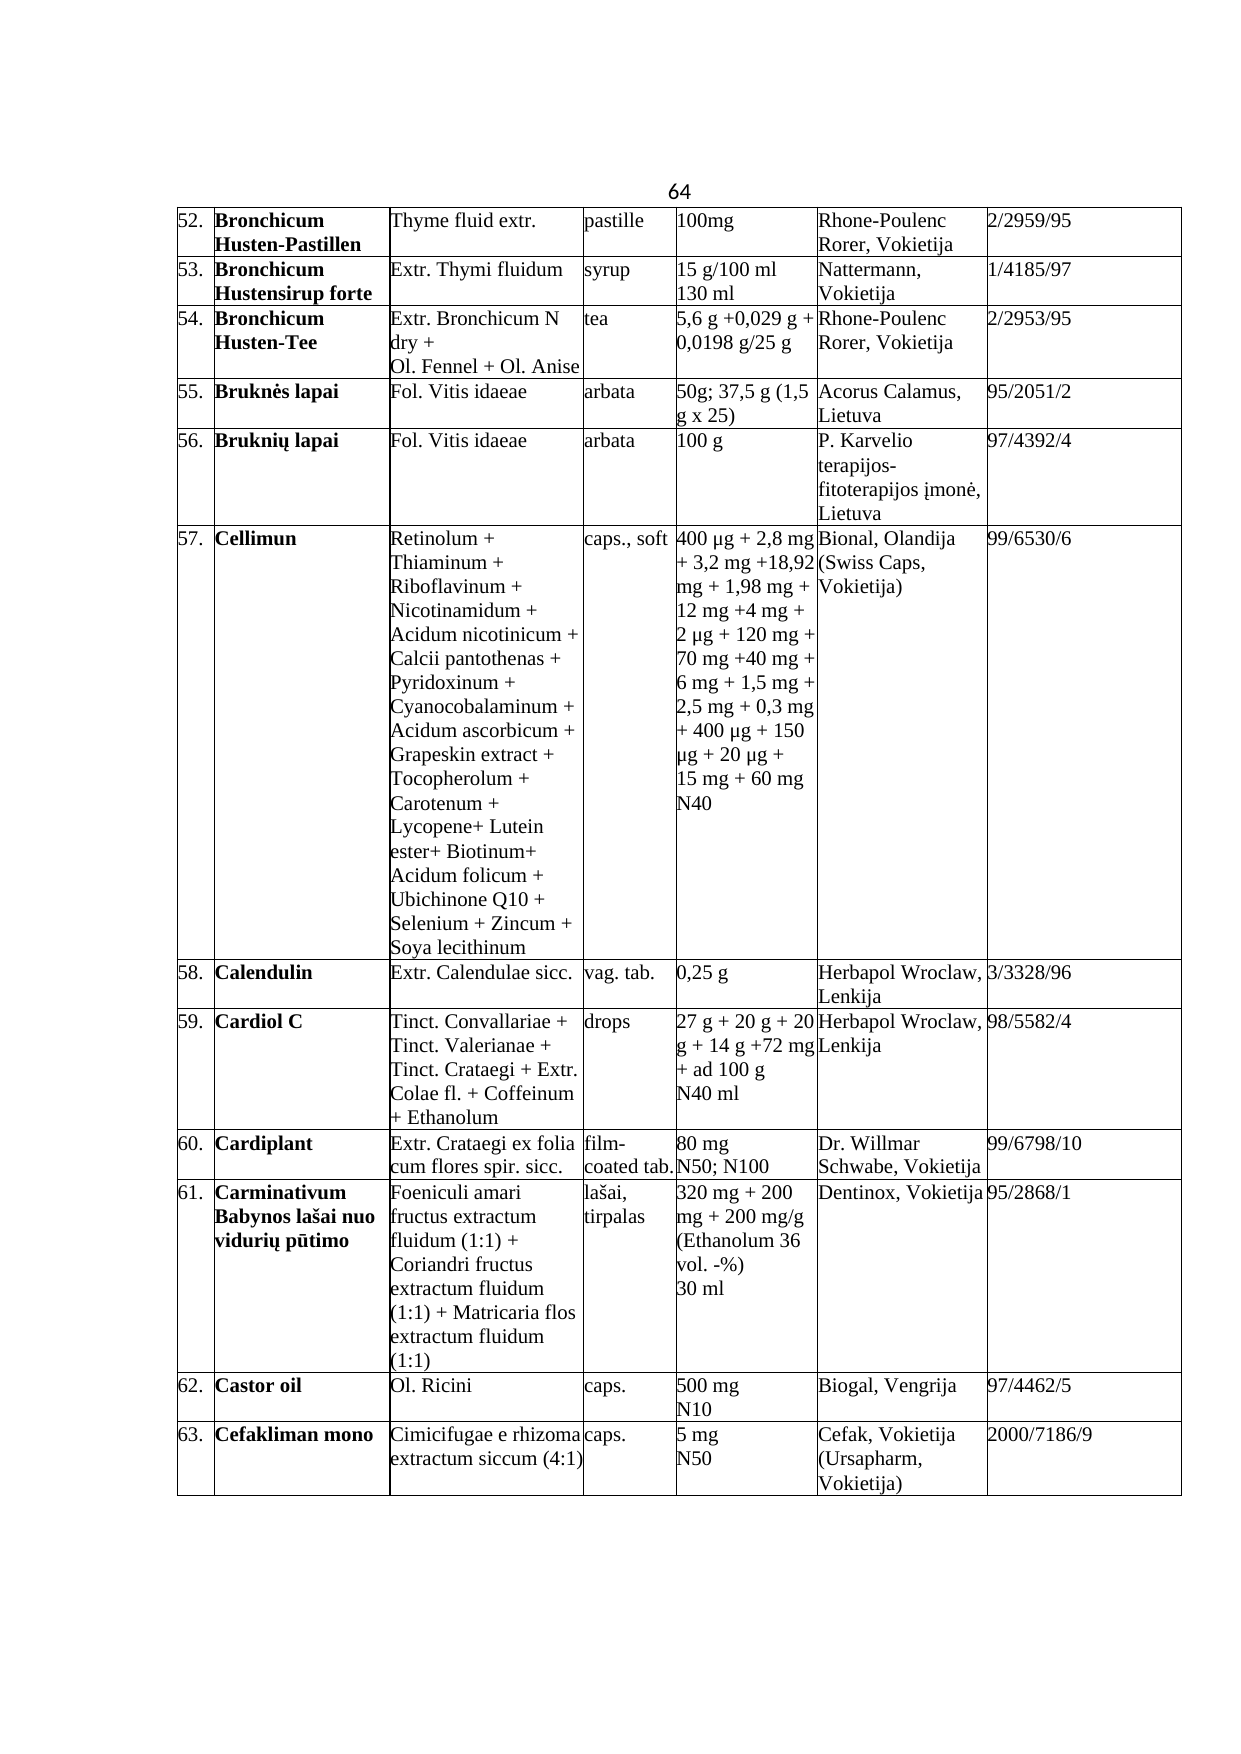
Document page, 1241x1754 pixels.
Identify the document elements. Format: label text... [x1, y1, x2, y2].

table_cell 98/5582/4 [988, 1009, 1181, 1129]
table_cell caps. [584, 1373, 676, 1421]
table_cell Rhone-Poulenc Rorer, Vokietija [818, 306, 987, 378]
table_cell 57. [178, 526, 214, 959]
table_cell Nattermann, Vokietija [818, 257, 987, 305]
table_cell Thyme fluid extr. [391, 208, 583, 256]
table_cell 97/4462/5 [988, 1373, 1181, 1421]
table_cell 54. [178, 306, 214, 378]
table_cell Bruknės lapai [215, 379, 389, 427]
table_cell tea [584, 306, 676, 378]
table_cell Cimicifugae e rhizoma extractum siccum (4:1) [391, 1422, 583, 1494]
table_cell 5 mg N50 [677, 1422, 817, 1494]
table_cell 500 mg N10 [677, 1373, 817, 1421]
table_cell Herbapol Wroclaw, Lenkija [818, 1009, 987, 1129]
table_cell Tinct. Convallariae + Tinct. Valerianae + Tinct. Crataegi + Extr. Colae fl. + Coffeinum + Ethanolum [391, 1009, 583, 1129]
table_cell 3/3328/96 [988, 960, 1181, 1008]
table_cell pastille [584, 208, 676, 256]
table_cell Castor oil [215, 1373, 389, 1421]
table_cell 400 μg + 2,8 mg + 3,2 mg +18,92 mg + 1,98 mg + 12 mg +4 mg + 2 μg + 120 mg + 70 mg +40 mg + 6 mg + 1,5 mg + 2,5 mg + 0,3 mg + 400 μg + 150 μg + 20 μg + 15 mg + 60 mg N40 [677, 526, 817, 959]
table_cell Foeniculi amari fructus extractum fluidum (1:1) + Coriandri fructus extractum fluidum (1:1) + Matricaria flos extractum fluidum (1:1) [391, 1180, 583, 1372]
table_cell 2/2959/95 [988, 208, 1181, 256]
table_cell 27 g + 20 g + 20 g + 14 g +72 mg + ad 100 g N40 ml [677, 1009, 817, 1129]
table_cell film-coated tab. [584, 1130, 676, 1178]
table_cell Fol. Vitis idaeae [391, 379, 583, 427]
table_cell Cefakliman mono [215, 1422, 389, 1494]
table_cell Extr. Crataegi ex folia cum flores spir. sicc. [391, 1130, 583, 1178]
table_cell Cefak, Vokietija (Ursapharm, Vokietija) [818, 1422, 987, 1494]
table_cell 97/4392/4 [988, 429, 1181, 525]
table_cell 80 mg N50; N100 [677, 1130, 817, 1178]
table_cell Ol. Ricini [391, 1373, 583, 1421]
table_cell Calendulin [215, 960, 389, 1008]
table_cell 0,25 g [677, 960, 817, 1008]
table_cell drops [584, 1009, 676, 1129]
table_cell 2/2953/95 [988, 306, 1181, 378]
table_cell Cellimun [215, 526, 389, 959]
table_cell Bronchicum Hustensirup forte [215, 257, 389, 305]
table_cell 15 g/100 ml 130 ml [677, 257, 817, 305]
table_cell 55. [178, 379, 214, 427]
table_cell 56. [178, 429, 214, 525]
table_cell Cardiplant [215, 1130, 389, 1178]
table_cell 60. [178, 1130, 214, 1178]
table_cell 95/2051/2 [988, 379, 1181, 427]
table_cell syrup [584, 257, 676, 305]
table_cell arbata [584, 429, 676, 525]
table_cell 5,6 g +0,029 g + 0,0198 g/25 g [677, 306, 817, 378]
table_cell Bruknių lapai [215, 429, 389, 525]
table_cell 100mg [677, 208, 817, 256]
table_cell caps., soft [584, 526, 676, 959]
table_cell Fol. Vitis idaeae [391, 429, 583, 525]
table_cell 1/4185/97 [988, 257, 1181, 305]
table_cell 100 g [677, 429, 817, 525]
table_cell 99/6530/6 [988, 526, 1181, 959]
table_cell Extr. Bronchicum N dry + Ol. Fennel + Ol. Anise [391, 306, 583, 378]
table_cell Acorus Calamus, Lietuva [818, 379, 987, 427]
table_cell lašai, tirpalas [584, 1180, 676, 1372]
table_cell P. Karvelio terapijos-fitoterapijos įmonė, Lietuva [818, 429, 987, 525]
table_cell Herbapol Wroclaw, Lenkija [818, 960, 987, 1008]
table_cell Dr. Willmar Schwabe, Vokietija [818, 1130, 987, 1178]
table_cell 99/6798/10 [988, 1130, 1181, 1178]
table_cell Biogal, Vengrija [818, 1373, 987, 1421]
table_cell vag. tab. [584, 960, 676, 1008]
table_cell Dentinox, Vokietija [818, 1180, 987, 1372]
table_cell Bronchicum Husten-Pastillen [215, 208, 389, 256]
table_cell 2000/7186/9 [988, 1422, 1181, 1494]
table_cell 52. [178, 208, 214, 256]
table_cell Rhone-Poulenc Rorer, Vokietija [818, 208, 987, 256]
table_cell 53. [178, 257, 214, 305]
table_cell Extr. Thymi fluidum [391, 257, 583, 305]
table_cell 50g; 37,5 g (1,5 g x 25) [677, 379, 817, 427]
table_cell 59. [178, 1009, 214, 1129]
table_cell 61. [178, 1180, 214, 1372]
table_cell caps. [584, 1422, 676, 1494]
table_cell 320 mg + 200 mg + 200 mg/g (Ethanolum 36 vol. -%) 30 ml [677, 1180, 817, 1372]
table_cell arbata [584, 379, 676, 427]
table_cell Bronchicum Husten-Tee [215, 306, 389, 378]
table_cell Retinolum + Thiaminum + Riboflavinum + Nicotinamidum + Acidum nicotinicum + Calcii pantothenas + Pyridoxinum + Cyanocobalaminum + Acidum ascorbicum + Grapeskin extract + Tocopherolum + Carotenum + Lycopene+ Lutein ester+ Biotinum+ Acidum folicum + Ubichinone Q10 + Selenium + Zincum + Soya lecithinum [391, 526, 583, 959]
table_cell Carminativum Babynos lašai nuo vidurių pūtimo [215, 1180, 389, 1372]
table_cell Bional, Olandija (Swiss Caps, Vokietija) [818, 526, 987, 959]
table_cell Extr. Calendulae sicc. [391, 960, 583, 1008]
table_cell 63. [178, 1422, 214, 1494]
table_cell Cardiol C [215, 1009, 389, 1129]
table_cell 95/2868/1 [988, 1180, 1181, 1372]
table_cell 62. [178, 1373, 214, 1421]
table_cell 58. [178, 960, 214, 1008]
